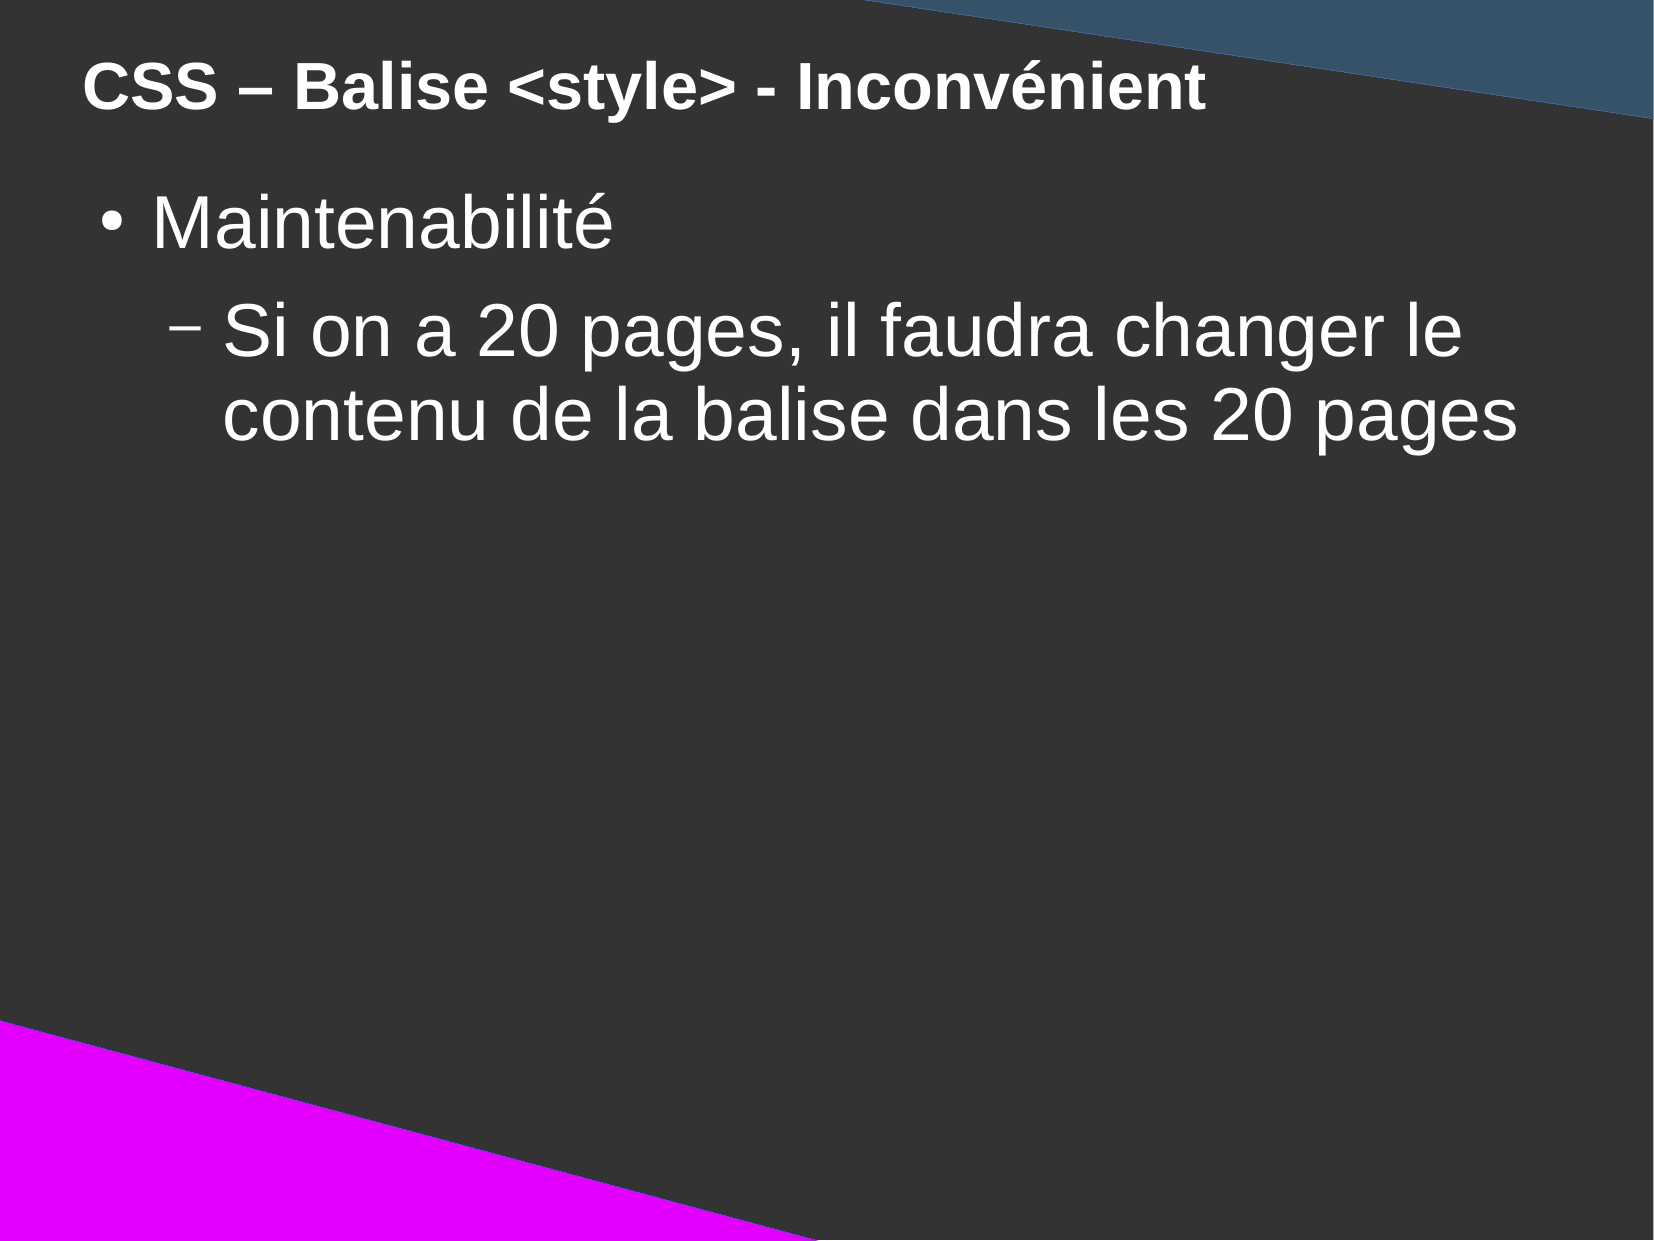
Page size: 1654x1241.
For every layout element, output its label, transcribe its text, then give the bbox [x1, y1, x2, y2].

text_box [0, 1020, 819, 1241]
title CSS – Balise <style> - Inconvénient [82, 49, 1571, 162]
text_box [865, 0, 1654, 119]
list Maintenabilité Si on a 20 pages, il faudra changer le contenu de la balise dans les 20 pages [80, 180, 1605, 945]
